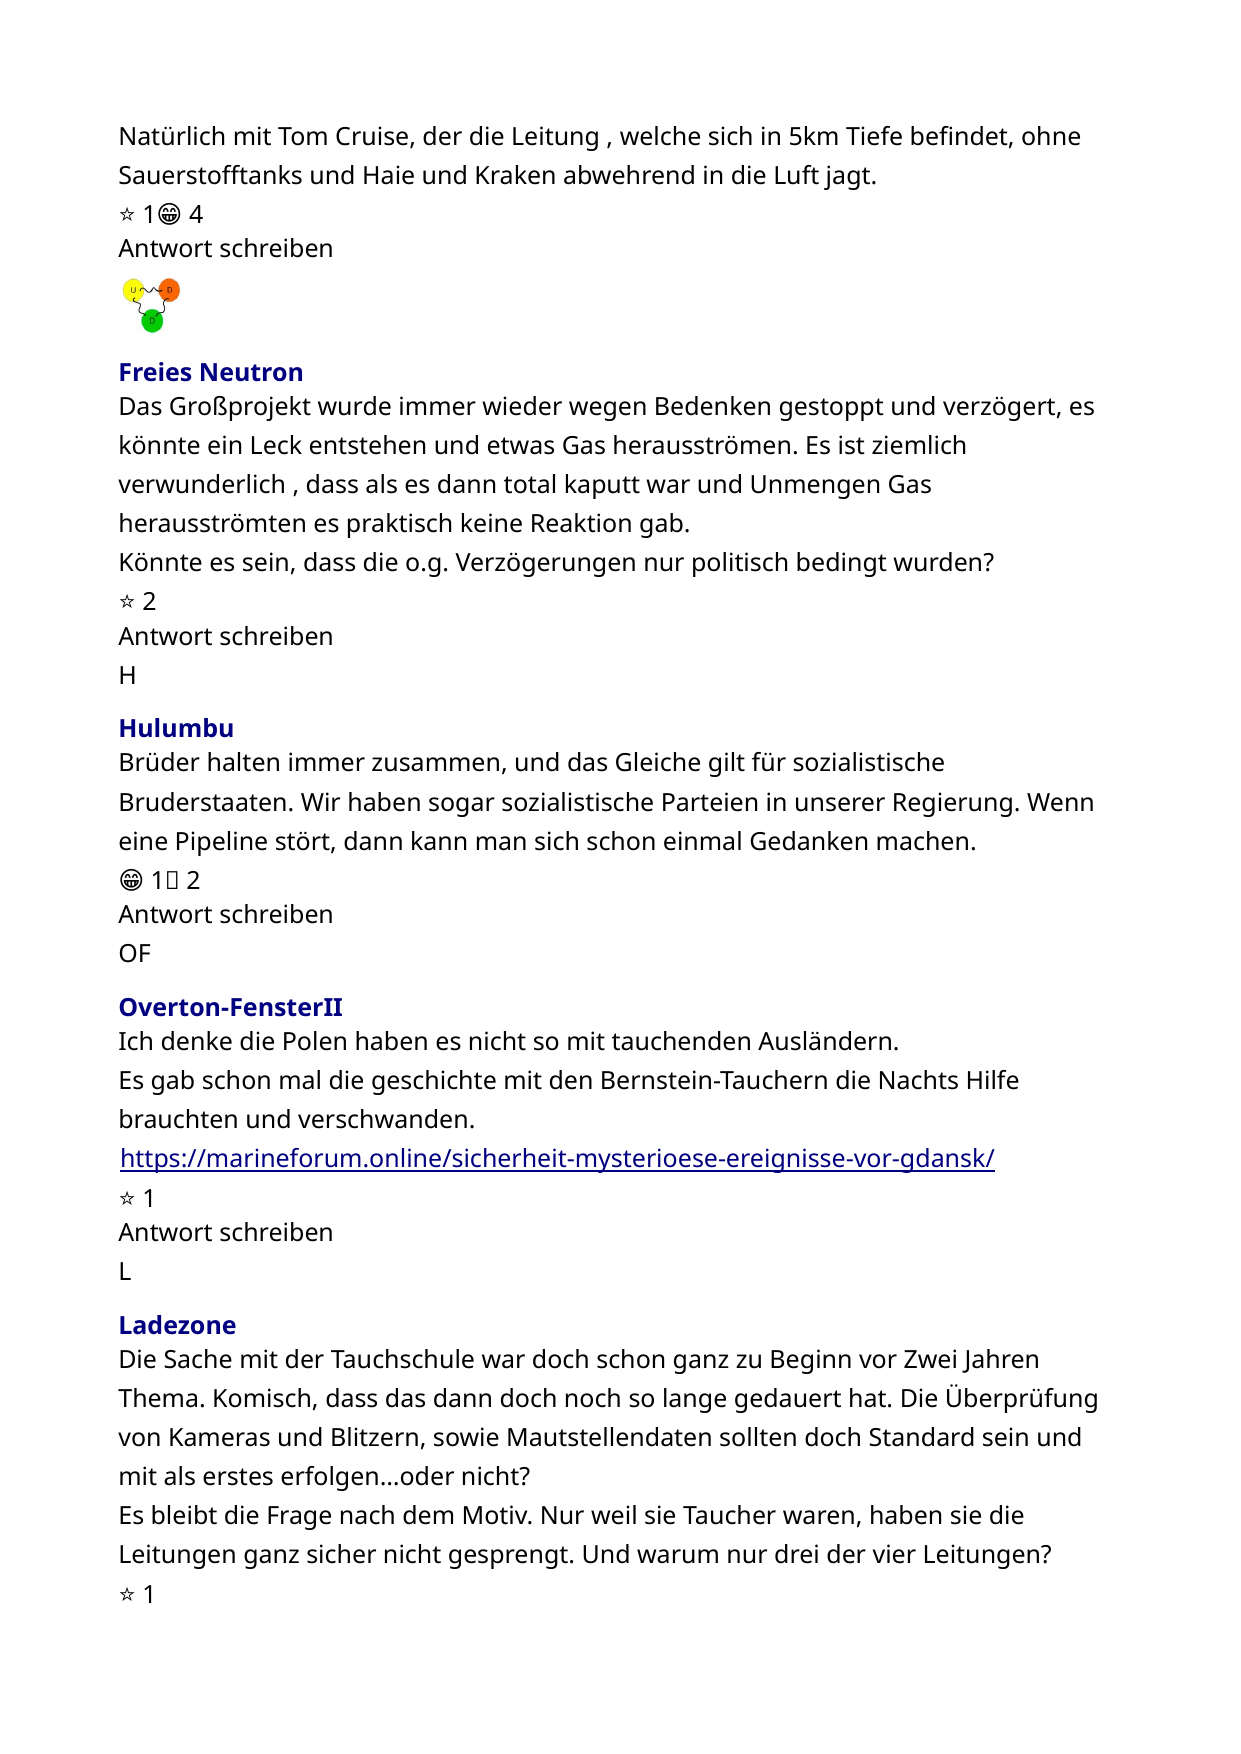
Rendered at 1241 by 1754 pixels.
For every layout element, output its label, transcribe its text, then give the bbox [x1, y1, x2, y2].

text Es bleibt die Frage nach dem Motiv. Nur weil sie Taucher waren, haben sie die Leitungen ganz sicher nicht gesprengt. Und warum nur drei der vier Leitungen? [118, 1498, 1122, 1571]
subtitle Hulumbu [118, 711, 1122, 745]
text L [118, 1253, 1122, 1288]
picture [118, 269, 184, 336]
subtitle Freies Neutron [118, 354, 1122, 388]
text Brüder halten immer zusammen, und das Gleiche gilt für sozialistische Bruderstaaten. Wir haben sogar sozialistische Parteien in unserer Regierung. Wenn eine Pipeline stört, dann kann man sich schon einmal Gedanken machen. [118, 745, 1122, 857]
text Natürlich mit Tom Cruise, der die Leitung , welche sich in 5km Tiefe befindet, ohne Sauerstofftanks und Haie und Kraken abwehrend in die Luft jagt. [118, 118, 1122, 191]
text ⭐️ 1 [118, 1180, 1122, 1214]
subtitle Ladezone [118, 1307, 1122, 1341]
text ⭐️ 2 [118, 584, 1122, 618]
text Die Sache mit der Tauchschule war doch schon ganz zu Beginn vor Zwei Jahren Thema. Komisch, dass das dann doch noch so lange gedauert hat. Die Überprüfung von Kameras und Blitzern, sowie Mautstellendaten sollten doch Standard sein und mit als erstes erfolgen…oder nicht? [118, 1341, 1122, 1493]
text Antwort schreiben [118, 1214, 1122, 1248]
text Es gab schon mal die geschichte mit den Bernstein-Tauchern die Nachts Hilfe brauchten und verschwanden. [118, 1063, 1122, 1136]
text Könnte es sein, dass die o.g. Verzögerungen nur politisch bedingt wurden? [118, 545, 1122, 579]
text Antwort schreiben [118, 618, 1122, 652]
text Antwort schreiben [118, 897, 1122, 931]
text OF [118, 936, 1122, 970]
text 😁 1🤨 2 [118, 863, 1122, 897]
subtitle Overton-FensterII [118, 989, 1122, 1024]
text ⭐️ 1 [118, 1576, 1122, 1610]
text H [118, 657, 1122, 691]
text ⭐️ 1😁 4 [118, 196, 1122, 231]
text Ich denke die Polen haben es nicht so mit tauchenden Ausländern. [118, 1024, 1122, 1058]
text https://marineforum.online/sicherheit-mysterioese-ereignisse-vor-gdansk/ [118, 1141, 1122, 1175]
text Das Großprojekt wurde immer wieder wegen Bedenken gestoppt und verzögert, es könnte ein Leck entstehen und etwas Gas herausströmen. Es ist ziemlich verwunderlich , dass als es dann total kaputt war und Unmengen Gas herausströmten es praktisch keine Reaktion gab. [118, 388, 1122, 540]
text Antwort schreiben [118, 231, 1122, 264]
